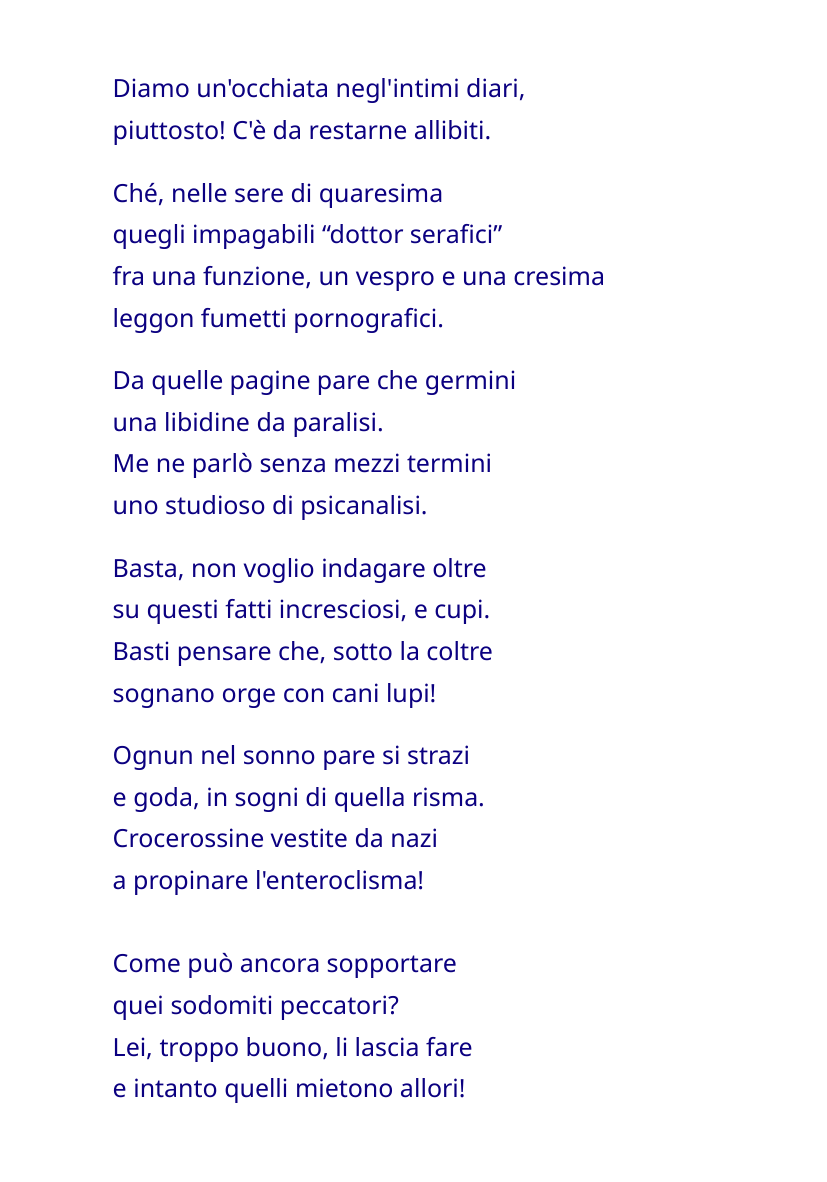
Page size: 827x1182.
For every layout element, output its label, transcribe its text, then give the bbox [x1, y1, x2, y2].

text Me ne parlò senza mezzi termini [112, 456, 714, 477]
text quegli impagabili “dottor serafici” [112, 227, 714, 248]
text una libidine da paralisi. [112, 414, 714, 435]
text Diamo un'occhiata negl'intimi diari, [112, 81, 714, 102]
text e intanto quelli mietono allori! [112, 1081, 714, 1102]
text Basti pensare che, sotto la coltre [112, 644, 714, 664]
text leggon fumetti pornografici. [112, 310, 714, 331]
text a propinare l'enteroclisma! [112, 873, 714, 894]
text Ognun nel sonno pare si strazi [112, 748, 714, 769]
text uno studioso di psicanalisi. [112, 498, 714, 519]
text Come può ancora sopportare [112, 956, 714, 977]
text Ché, nelle sere di quaresima [112, 185, 714, 206]
text Da quelle pagine pare che germini [112, 373, 714, 394]
text Basta, non voglio indagare oltre [112, 560, 714, 581]
text Crocerossine vestite da nazi [112, 831, 714, 852]
text e goda, in sogni di quella risma. [112, 789, 714, 810]
text quei sodomiti peccatori? [112, 998, 714, 1019]
text sognano orge con cani lupi! [112, 685, 714, 706]
text fra una funzione, un vespro e una cresima [112, 269, 714, 289]
text su questi fatti incresciosi, e cupi. [112, 602, 714, 623]
text piuttosto! C'è da restarne allibiti. [112, 123, 714, 144]
text Lei, troppo buono, li lascia fare [112, 1039, 714, 1060]
